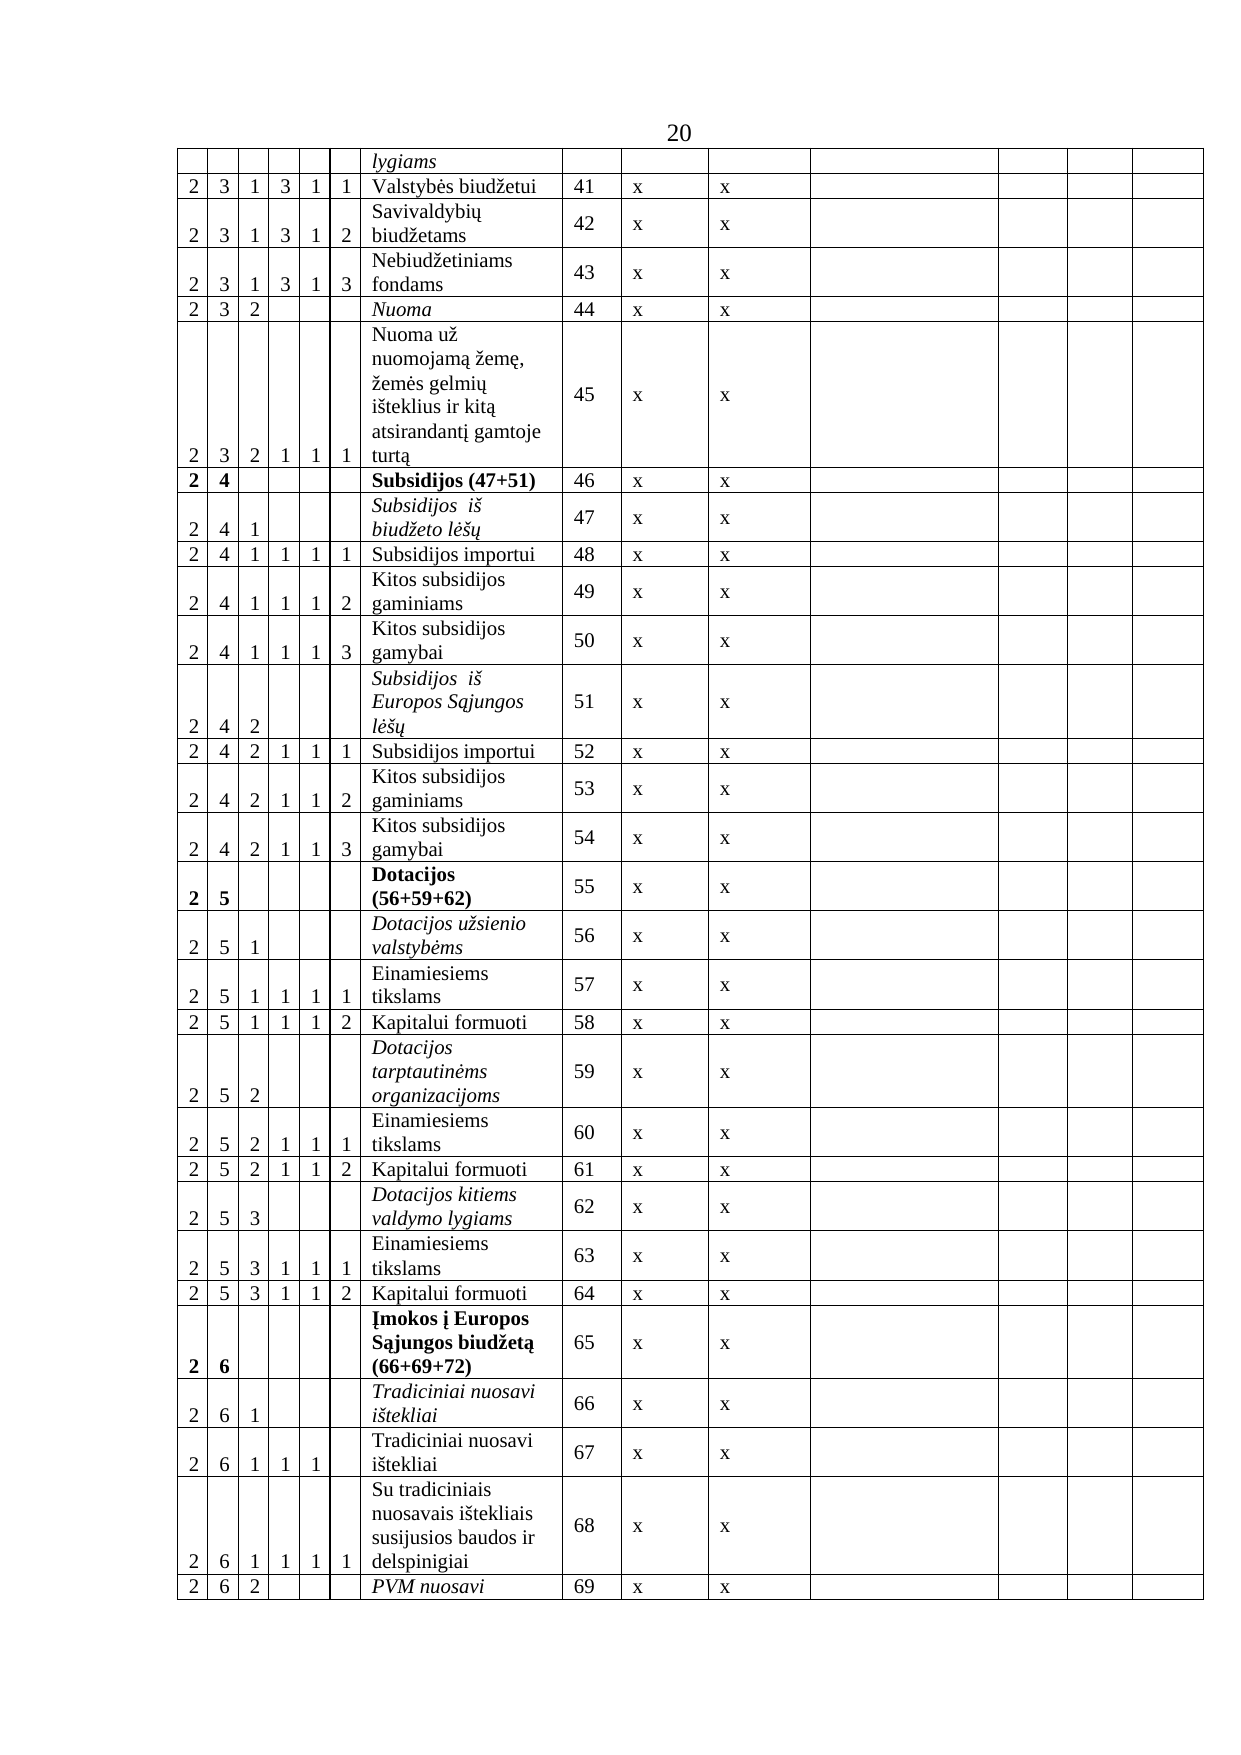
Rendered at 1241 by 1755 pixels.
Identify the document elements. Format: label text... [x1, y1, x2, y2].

table_cell [1028, 1035, 1067, 1107]
table_cell 3 [269, 248, 299, 296]
table_cell 2 [239, 739, 268, 763]
table_cell [1068, 1035, 1132, 1107]
table_cell Nebiudžetiniams fondams [361, 248, 562, 296]
table_cell [999, 1281, 1028, 1304]
table_cell [999, 174, 1028, 198]
table_cell [1133, 493, 1203, 541]
table_cell [1133, 1575, 1203, 1598]
table_cell [331, 468, 360, 492]
table_cell 1 [239, 174, 268, 198]
table_cell 2 [178, 493, 207, 541]
table_cell [999, 297, 1028, 321]
table_cell 2 [239, 1157, 268, 1181]
table_cell [1068, 1108, 1132, 1156]
table_cell 5 [208, 960, 238, 1008]
table_cell [1028, 1010, 1067, 1034]
table_cell 2 [178, 1306, 207, 1378]
table_cell [331, 862, 360, 910]
table_cell 52 [563, 739, 621, 763]
table_cell 1 [300, 1231, 329, 1279]
table_cell 2 [331, 764, 360, 812]
table_cell [300, 862, 329, 910]
table_cell [999, 1035, 1028, 1107]
table_cell [1028, 911, 1067, 959]
table_cell [239, 862, 268, 910]
table_cell [811, 1306, 998, 1378]
table_cell x [622, 911, 708, 959]
table_cell 1 [269, 1010, 299, 1034]
table_cell [1133, 174, 1203, 198]
table_cell x [622, 297, 708, 321]
table_cell [1133, 542, 1203, 566]
table_cell [811, 174, 998, 198]
table_cell Kitos subsidijos gamybai [361, 813, 562, 861]
table_cell 1 [269, 1428, 299, 1476]
table_cell [1028, 149, 1067, 173]
table_cell [1068, 1010, 1132, 1034]
table_cell [239, 468, 268, 492]
table_cell 1 [300, 322, 329, 467]
table_cell [331, 1182, 360, 1230]
table_cell 1 [239, 199, 268, 247]
table_cell [811, 468, 998, 492]
table_cell x [622, 1306, 708, 1378]
table_cell [1068, 862, 1132, 910]
table_cell 2 [178, 1575, 207, 1598]
table_cell [622, 149, 708, 173]
table_cell 5 [208, 1108, 238, 1156]
table_cell Subsidijos importui [361, 542, 562, 566]
table_cell 3 [208, 174, 238, 198]
table_cell [999, 862, 1028, 910]
table_cell 2 [239, 665, 268, 738]
table_cell [999, 542, 1028, 566]
table_cell Kitos subsidijos gamybai [361, 616, 562, 664]
table_cell 65 [563, 1306, 621, 1378]
table_cell Tradiciniai nuosavi ištekliai [361, 1379, 562, 1427]
table_cell [1133, 911, 1203, 959]
table_cell 55 [563, 862, 621, 910]
table_cell Kitos subsidijos gaminiams [361, 764, 562, 812]
table_cell 1 [269, 1231, 299, 1279]
table_cell 67 [563, 1428, 621, 1476]
table_cell 1 [331, 174, 360, 198]
table_cell Tradiciniai nuosavi ištekliai [361, 1428, 562, 1476]
table_cell [1068, 542, 1132, 566]
table_cell x [622, 1035, 708, 1107]
table_cell x [622, 665, 708, 738]
table_cell [811, 911, 998, 959]
table_cell 2 [178, 1428, 207, 1476]
table_cell 1 [331, 739, 360, 763]
table_cell x [709, 542, 810, 566]
table_cell Nuoma už nuomojamą žemę, žemės gelmių išteklius ir kitą atsirandantį gamtoje turtą [361, 322, 562, 467]
table_cell [811, 199, 998, 247]
table_cell [1028, 542, 1067, 566]
table_cell x [622, 1010, 708, 1034]
table_cell 1 [239, 567, 268, 615]
table_cell 1 [300, 542, 329, 566]
table_cell 56 [563, 911, 621, 959]
table_cell [1028, 322, 1067, 467]
table_cell 66 [563, 1379, 621, 1427]
table_cell 1 [269, 616, 299, 664]
table_cell 2 [178, 297, 207, 321]
table_cell [1028, 1182, 1067, 1230]
table_cell [1068, 174, 1132, 198]
table_cell [999, 960, 1028, 1008]
table_cell 2 [178, 1379, 207, 1427]
table_cell 6 [208, 1306, 238, 1378]
table_cell 1 [331, 322, 360, 467]
table_cell 1 [269, 960, 299, 1008]
table_cell 5 [208, 1157, 238, 1181]
table_cell Įmokos į Europos Sąjungos biudžetą (66+69+72) [361, 1306, 562, 1378]
table_cell 1 [239, 911, 268, 959]
table_cell x [709, 1281, 810, 1304]
table_cell 4 [208, 567, 238, 615]
table_cell [1068, 739, 1132, 763]
table_cell [1028, 665, 1067, 738]
table_cell 2 [178, 911, 207, 959]
table_cell 3 [239, 1182, 268, 1230]
table_cell [1068, 567, 1132, 615]
table_cell [269, 149, 299, 173]
table_cell [999, 1182, 1028, 1230]
table_cell [1068, 1182, 1132, 1230]
table_cell [331, 149, 360, 173]
table_cell PVM nuosavi [361, 1575, 562, 1598]
table_cell [811, 322, 998, 467]
table_cell 3 [208, 248, 238, 296]
table_cell 2 [178, 1157, 207, 1181]
table_cell [1133, 813, 1203, 861]
table_cell x [709, 1035, 810, 1107]
table_cell 2 [178, 862, 207, 910]
table_cell 2 [331, 1157, 360, 1181]
table_cell [1133, 1182, 1203, 1230]
table_cell [811, 739, 998, 763]
table_cell [1068, 1281, 1132, 1304]
table_cell [1133, 1157, 1203, 1181]
table_cell 1 [300, 813, 329, 861]
table_cell x [709, 1108, 810, 1156]
table_cell x [709, 1157, 810, 1181]
table_cell [1133, 1035, 1203, 1107]
table_cell x [622, 468, 708, 492]
table_cell [1028, 1428, 1067, 1476]
table_cell 63 [563, 1231, 621, 1279]
table_cell [1068, 493, 1132, 541]
table_cell [239, 1306, 268, 1378]
table_cell 3 [208, 322, 238, 467]
table_cell [999, 1157, 1028, 1181]
table_cell 1 [239, 1010, 268, 1034]
table_cell 1 [269, 542, 299, 566]
table_cell Kapitalui formuoti [361, 1281, 562, 1304]
table_cell 48 [563, 542, 621, 566]
table_cell [1068, 1379, 1132, 1427]
table_cell 1 [239, 960, 268, 1008]
table_cell x [709, 1010, 810, 1034]
table_cell x [709, 248, 810, 296]
table_cell 2 [178, 174, 207, 198]
table_cell [811, 542, 998, 566]
table_cell [999, 616, 1028, 664]
table_cell x [622, 1281, 708, 1304]
table_cell [331, 1035, 360, 1107]
table_cell [269, 1575, 299, 1598]
table_cell 3 [239, 1281, 268, 1304]
table_cell [811, 1575, 998, 1598]
table_cell [999, 1108, 1028, 1156]
table_cell 3 [208, 199, 238, 247]
table_cell [269, 1306, 299, 1378]
table_cell 1 [300, 764, 329, 812]
table_cell [1028, 813, 1067, 861]
table_cell x [622, 1182, 708, 1230]
table_cell [1028, 960, 1067, 1008]
table_cell 45 [563, 322, 621, 467]
table_cell 1 [331, 1231, 360, 1279]
table_cell Kitos subsidijos gaminiams [361, 567, 562, 615]
table_cell 1 [331, 960, 360, 1008]
table_cell [1133, 1306, 1203, 1378]
table_cell x [709, 1575, 810, 1598]
table_cell [709, 149, 810, 173]
table_cell Su tradiciniais nuosavais ištekliais susijusios baudos ir delspinigiai [361, 1477, 562, 1573]
table_cell x [622, 764, 708, 812]
table_cell [1068, 911, 1132, 959]
table_cell [999, 764, 1028, 812]
table_cell 1 [331, 1108, 360, 1156]
table_cell [1133, 739, 1203, 763]
table_cell [1068, 764, 1132, 812]
table_cell [269, 1379, 299, 1427]
table_cell [1133, 248, 1203, 296]
table_cell [1133, 1010, 1203, 1034]
table_cell [1028, 1575, 1067, 1598]
table_cell 5 [208, 1035, 238, 1107]
table_cell [1133, 1379, 1203, 1427]
table_cell 2 [178, 1477, 207, 1573]
table_cell 44 [563, 297, 621, 321]
table_cell [269, 1182, 299, 1230]
table_cell [331, 1306, 360, 1378]
table_cell [1028, 862, 1067, 910]
table_cell 61 [563, 1157, 621, 1181]
table_cell [300, 1575, 329, 1598]
table_cell 51 [563, 665, 621, 738]
table_cell 3 [239, 1231, 268, 1279]
table_cell 2 [178, 1010, 207, 1034]
table_cell 1 [239, 616, 268, 664]
table_cell [811, 1428, 998, 1476]
table_cell 5 [208, 911, 238, 959]
table_cell x [622, 248, 708, 296]
table_cell 1 [239, 542, 268, 566]
table_cell [1133, 149, 1203, 173]
table_cell x [709, 764, 810, 812]
table_cell 4 [208, 813, 238, 861]
table_cell 1 [239, 1379, 268, 1427]
table_cell [1133, 1477, 1203, 1573]
table_cell x [709, 665, 810, 738]
table_cell 2 [178, 764, 207, 812]
table_cell [1028, 1281, 1067, 1304]
table_cell 2 [331, 199, 360, 247]
table_cell x [709, 468, 810, 492]
table_cell 68 [563, 1477, 621, 1573]
table_cell x [709, 960, 810, 1008]
table_cell 2 [178, 542, 207, 566]
table_cell 1 [269, 1281, 299, 1304]
table_cell 4 [208, 739, 238, 763]
table_cell 2 [178, 813, 207, 861]
table_cell x [709, 1428, 810, 1476]
table_cell [1028, 567, 1067, 615]
table_cell 2 [178, 1108, 207, 1156]
table_cell 1 [269, 764, 299, 812]
table_cell [999, 813, 1028, 861]
table_cell [1028, 1108, 1067, 1156]
table_cell 2 [178, 665, 207, 738]
table_cell [811, 1010, 998, 1034]
table_cell 4 [208, 468, 238, 492]
table_cell [811, 149, 998, 173]
table_cell [811, 1379, 998, 1427]
table_cell Einamiesiems tikslams [361, 960, 562, 1008]
table_cell [1068, 665, 1132, 738]
table_cell [300, 1035, 329, 1107]
table_cell Subsidijos iš biudžeto lėšų [361, 493, 562, 541]
table_cell [1133, 665, 1203, 738]
table_cell x [709, 1231, 810, 1279]
table_cell 2 [239, 297, 268, 321]
table_cell 41 [563, 174, 621, 198]
table_cell 54 [563, 813, 621, 861]
table_cell 2 [239, 322, 268, 467]
table_cell [811, 493, 998, 541]
table_cell 1 [239, 248, 268, 296]
table_cell 1 [331, 542, 360, 566]
table_cell 6 [208, 1477, 238, 1573]
table_cell 1 [269, 567, 299, 615]
table_cell x [622, 862, 708, 910]
table_cell 1 [300, 248, 329, 296]
table_cell 3 [269, 199, 299, 247]
table_cell x [709, 862, 810, 910]
table_cell [1068, 1575, 1132, 1598]
table_cell [300, 911, 329, 959]
table_cell 1 [300, 739, 329, 763]
table_cell x [622, 174, 708, 198]
table_cell 1 [239, 1428, 268, 1476]
table_cell 2 [178, 248, 207, 296]
table_cell Valstybės biudžetui [361, 174, 562, 198]
table_cell [1068, 1157, 1132, 1181]
table_cell [811, 1035, 998, 1107]
table_cell x [709, 297, 810, 321]
table_cell [1028, 174, 1067, 198]
table_cell 58 [563, 1010, 621, 1034]
table_cell [1133, 1231, 1203, 1279]
table_cell 62 [563, 1182, 621, 1230]
table_cell 1 [300, 1157, 329, 1181]
table_cell [1068, 297, 1132, 321]
table_cell [331, 1379, 360, 1427]
table_cell Subsidijos iš Europos Sąjungos lėšų [361, 665, 562, 738]
table_cell 47 [563, 493, 621, 541]
table_cell [1068, 813, 1132, 861]
table_cell 1 [300, 1108, 329, 1156]
table_cell [999, 567, 1028, 615]
table_cell x [622, 1379, 708, 1427]
table_cell [300, 149, 329, 173]
table_cell [1068, 248, 1132, 296]
table_cell [1028, 199, 1067, 247]
table_cell [1068, 149, 1132, 173]
table_cell Subsidijos importui [361, 739, 562, 763]
table_cell [1133, 1428, 1203, 1476]
table_cell 3 [331, 813, 360, 861]
table_cell 1 [300, 616, 329, 664]
table_cell 3 [208, 297, 238, 321]
table_cell 53 [563, 764, 621, 812]
table_cell x [622, 616, 708, 664]
table_cell x [709, 322, 810, 467]
table_cell 1 [300, 174, 329, 198]
table_cell 1 [300, 960, 329, 1008]
table_cell [563, 149, 621, 173]
table_cell [999, 468, 1028, 492]
table_cell x [622, 1157, 708, 1181]
table_cell 3 [331, 616, 360, 664]
table_cell 1 [300, 1010, 329, 1034]
table_cell 2 [239, 1575, 268, 1598]
table_cell x [622, 1231, 708, 1279]
table_cell lygiams [361, 149, 562, 173]
table_cell 4 [208, 616, 238, 664]
table_cell x [709, 813, 810, 861]
table_cell 43 [563, 248, 621, 296]
table_cell [331, 1575, 360, 1598]
table_cell x [709, 1477, 810, 1573]
table_cell x [622, 322, 708, 467]
table_cell 1 [269, 1477, 299, 1573]
table_cell x [622, 813, 708, 861]
table_cell 1 [269, 322, 299, 467]
table_cell [1068, 322, 1132, 467]
table_cell [1133, 764, 1203, 812]
table_cell x [709, 174, 810, 198]
table_cell 3 [269, 174, 299, 198]
table_cell Savivaldybių biudžetams [361, 199, 562, 247]
table_cell [331, 911, 360, 959]
table_cell 1 [269, 813, 299, 861]
table_cell [999, 1428, 1028, 1476]
table_cell [269, 665, 299, 738]
table_cell 4 [208, 542, 238, 566]
table_cell [1028, 248, 1067, 296]
table_cell [811, 1157, 998, 1181]
table_cell [1068, 616, 1132, 664]
table_cell [269, 468, 299, 492]
table_cell 42 [563, 199, 621, 247]
table_cell [1028, 468, 1067, 492]
table_cell 57 [563, 960, 621, 1008]
table_cell 2 [239, 1108, 268, 1156]
table_cell 1 [239, 493, 268, 541]
table_cell [999, 1231, 1028, 1279]
table_cell [999, 1575, 1028, 1598]
table_cell [811, 297, 998, 321]
table_cell [269, 1035, 299, 1107]
table_cell 2 [178, 567, 207, 615]
table_cell [300, 1379, 329, 1427]
table_cell Kapitalui formuoti [361, 1010, 562, 1034]
table_cell [1068, 468, 1132, 492]
table_cell [1068, 199, 1132, 247]
table_cell [999, 911, 1028, 959]
table_cell x [622, 493, 708, 541]
table_cell x [709, 199, 810, 247]
table_cell [1133, 960, 1203, 1008]
table_cell [811, 1108, 998, 1156]
table_cell 2 [178, 1281, 207, 1304]
table_cell x [622, 1477, 708, 1573]
table_cell [300, 297, 329, 321]
table_cell [1028, 1379, 1067, 1427]
table_cell Dotacijos užsienio valstybėms [361, 911, 562, 959]
table_cell x [622, 1108, 708, 1156]
table_cell x [622, 1428, 708, 1476]
table_cell 64 [563, 1281, 621, 1304]
table_cell [999, 199, 1028, 247]
table_cell [999, 322, 1028, 467]
table_cell 60 [563, 1108, 621, 1156]
table_cell [269, 911, 299, 959]
table_cell 2 [178, 1035, 207, 1107]
table_cell [300, 1306, 329, 1378]
table_cell [1028, 297, 1067, 321]
table_cell 59 [563, 1035, 621, 1107]
table_cell [811, 248, 998, 296]
table_cell 1 [300, 567, 329, 615]
table_cell 5 [208, 1010, 238, 1034]
table_cell [300, 468, 329, 492]
table_cell 5 [208, 1281, 238, 1304]
table_cell [811, 567, 998, 615]
table_cell [811, 764, 998, 812]
table_cell [331, 493, 360, 541]
table_cell x [622, 567, 708, 615]
table_cell x [622, 739, 708, 763]
table_cell x [709, 1182, 810, 1230]
table_cell 2 [331, 567, 360, 615]
table_cell [999, 248, 1028, 296]
table_cell [1133, 322, 1203, 467]
table_cell Subsidijos (47+51) [361, 468, 562, 492]
table_cell [1133, 862, 1203, 910]
table_cell x [622, 1575, 708, 1598]
table_cell Dotacijos (56+59+62) [361, 862, 562, 910]
table_cell 2 [239, 764, 268, 812]
table_cell [811, 960, 998, 1008]
table_cell [1068, 1306, 1132, 1378]
table_cell 1 [300, 1281, 329, 1304]
table_cell x [709, 911, 810, 959]
table_cell 1 [269, 1108, 299, 1156]
table_cell [1028, 1231, 1067, 1279]
table_cell [1028, 764, 1067, 812]
table_cell [999, 665, 1028, 738]
table_cell x [709, 616, 810, 664]
table_cell [1133, 567, 1203, 615]
table_cell [1028, 1157, 1067, 1181]
table_cell [208, 149, 238, 173]
table_cell [811, 665, 998, 738]
table_cell [1133, 468, 1203, 492]
table_cell 2 [239, 1035, 268, 1107]
table_cell 50 [563, 616, 621, 664]
table_cell 3 [331, 248, 360, 296]
table_cell [811, 862, 998, 910]
table_cell 4 [208, 493, 238, 541]
table_cell [300, 665, 329, 738]
table_cell 5 [208, 1182, 238, 1230]
table_cell [331, 665, 360, 738]
table_cell 4 [208, 764, 238, 812]
table_cell 1 [300, 199, 329, 247]
table_cell 69 [563, 1575, 621, 1598]
table_cell Dotacijos tarptautinėms organizacijoms [361, 1035, 562, 1107]
table_cell 2 [331, 1281, 360, 1304]
table_cell 46 [563, 468, 621, 492]
table_cell [1133, 199, 1203, 247]
table_cell 2 [239, 813, 268, 861]
table_cell 2 [178, 322, 207, 467]
table_cell [811, 1231, 998, 1279]
table_cell [269, 297, 299, 321]
table_cell 1 [269, 739, 299, 763]
table_cell Kapitalui formuoti [361, 1157, 562, 1181]
table_cell 2 [331, 1010, 360, 1034]
table_cell 2 [178, 468, 207, 492]
table_cell [300, 493, 329, 541]
table_cell [1133, 1108, 1203, 1156]
table_cell x [709, 1306, 810, 1378]
table_cell [999, 1306, 1028, 1378]
table_cell [1028, 739, 1067, 763]
table_cell [331, 1428, 360, 1476]
table_cell Nuoma [361, 297, 562, 321]
table_cell 1 [269, 1157, 299, 1181]
table_cell [269, 493, 299, 541]
table_cell x [622, 199, 708, 247]
table_cell 1 [331, 1477, 360, 1573]
table_cell [1133, 297, 1203, 321]
table_cell [1028, 1477, 1067, 1573]
table_cell [331, 297, 360, 321]
table_cell 2 [178, 199, 207, 247]
table_cell [1068, 960, 1132, 1008]
table_cell [999, 1379, 1028, 1427]
table_cell [239, 149, 268, 173]
table_cell [999, 149, 1028, 173]
table_cell 4 [208, 665, 238, 738]
table_cell [999, 739, 1028, 763]
table_cell x [709, 1379, 810, 1427]
table_cell x [622, 960, 708, 1008]
table_cell 2 [178, 739, 207, 763]
table_cell [1028, 1306, 1067, 1378]
table_cell 1 [239, 1477, 268, 1573]
table_cell Einamiesiems tikslams [361, 1231, 562, 1279]
table_cell [1068, 1428, 1132, 1476]
table_cell x [709, 493, 810, 541]
table_cell 6 [208, 1379, 238, 1427]
table_cell 2 [178, 1182, 207, 1230]
table_cell [178, 149, 207, 173]
table_cell [300, 1182, 329, 1230]
table_cell x [709, 739, 810, 763]
table_cell 5 [208, 1231, 238, 1279]
table_cell [999, 1477, 1028, 1573]
table_cell [269, 862, 299, 910]
table_cell 1 [300, 1477, 329, 1573]
table_cell [811, 1182, 998, 1230]
table_cell [811, 1281, 998, 1304]
table_cell [811, 616, 998, 664]
table_cell [1028, 493, 1067, 541]
table_cell Dotacijos kitiems valdymo lygiams [361, 1182, 562, 1230]
table_cell 6 [208, 1575, 238, 1598]
table_cell [1133, 616, 1203, 664]
table_cell [1068, 1231, 1132, 1279]
table_cell [999, 1010, 1028, 1034]
table_cell 2 [178, 616, 207, 664]
table_cell [811, 1477, 998, 1573]
table_cell [1133, 1281, 1203, 1304]
table_cell x [622, 542, 708, 566]
table_cell [811, 813, 998, 861]
table_cell x [709, 567, 810, 615]
table_cell 49 [563, 567, 621, 615]
table_cell 2 [178, 1231, 207, 1279]
table_cell [1068, 1477, 1132, 1573]
table_cell [1028, 616, 1067, 664]
table_cell 5 [208, 862, 238, 910]
table_cell 2 [178, 960, 207, 1008]
table_cell 1 [300, 1428, 329, 1476]
table_cell 6 [208, 1428, 238, 1476]
table_cell [999, 493, 1028, 541]
table_cell Einamiesiems tikslams [361, 1108, 562, 1156]
